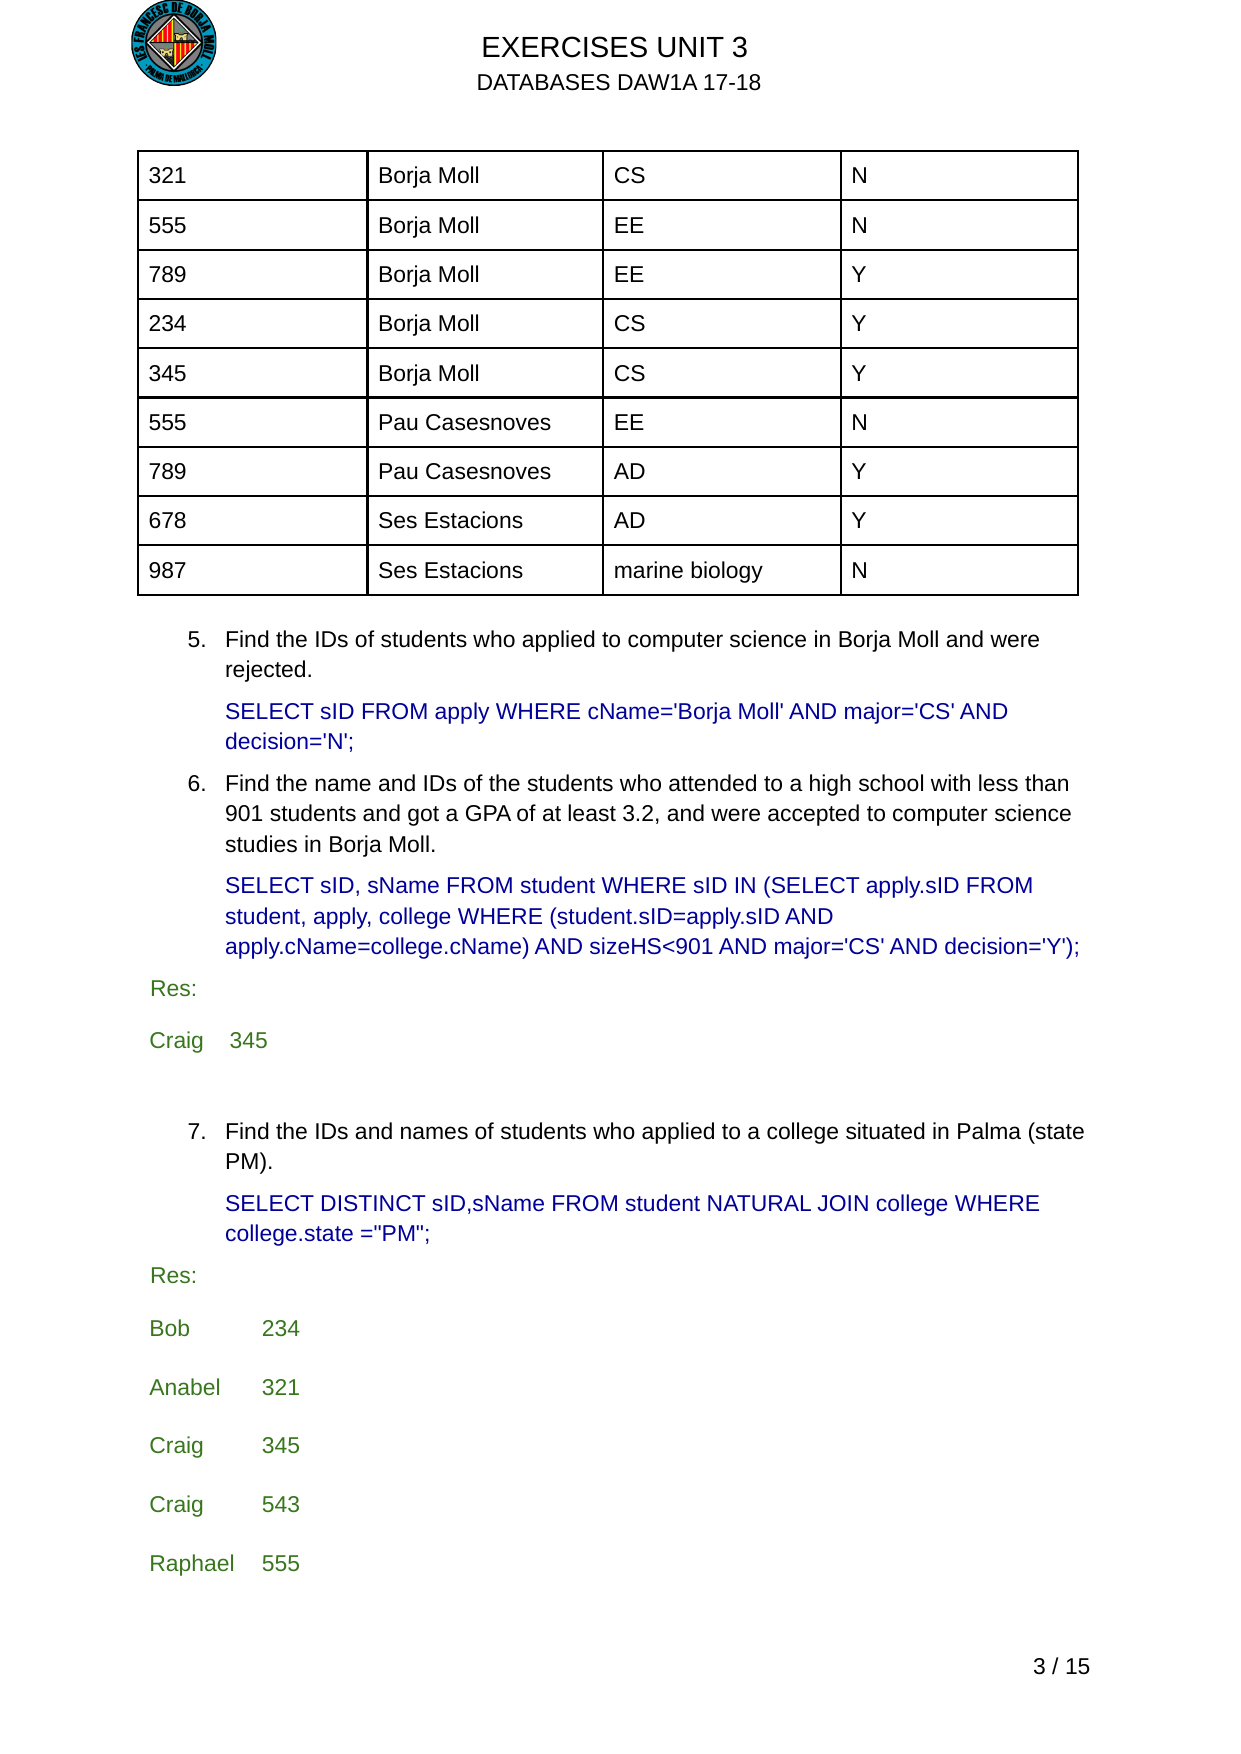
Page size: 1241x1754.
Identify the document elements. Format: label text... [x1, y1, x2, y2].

list Find the name and IDs of the students who attended to a high school with less than 901 students and got a GPA of at least 3.2, and were accepted to computer science studies in Borja Moll. [187, 770, 1090, 857]
table_cell Pau Casesnoves [369, 399, 602, 446]
table_cell Borja Moll [369, 251, 602, 298]
table_cell 555 [139, 201, 366, 248]
table_cell Craig [139, 1422, 251, 1481]
table_cell Ses Estacions [369, 497, 602, 544]
table_cell Borja Moll [369, 201, 602, 248]
table_cell 789 [139, 448, 366, 495]
picture [191, 10, 197, 17]
table_cell 321 [251, 1363, 322, 1422]
table_cell 678 [139, 497, 366, 544]
table_cell Raphael [139, 1540, 251, 1599]
table_cell 555 [251, 1540, 322, 1599]
table_cell Y [842, 349, 1077, 396]
text Res: [150, 975, 1090, 1001]
table_cell EE [604, 399, 840, 446]
picture [179, 48, 217, 86]
table_cell 555 [139, 399, 366, 446]
table_cell Borja Moll [369, 300, 602, 347]
picture [131, 48, 169, 86]
list Find the IDs of students who applied to computer science in Borja Moll and were rejected. [187, 626, 1090, 682]
text SELECT sID, sName FROM student WHERE sID IN (SELECT apply.sID FROM student, apply, college WHERE (student.sID=apply.sID AND apply.cName=college.cName) AND sizeHS<901 AND major='CS' AND decision='Y'); [225, 872, 1090, 959]
table_cell 543 [251, 1481, 322, 1540]
table_header Bob [139, 1304, 251, 1363]
picture [146, 14, 202, 71]
table_cell 987 [139, 546, 366, 593]
table_cell Craig [139, 1481, 251, 1540]
table_cell N [842, 201, 1077, 248]
table_cell CS [604, 300, 840, 347]
table_cell N [842, 399, 1077, 446]
table_cell N [842, 546, 1077, 593]
list Find the IDs and names of students who applied to a college situated in Palma (state PM). [187, 1118, 1090, 1174]
table_header 345 [219, 1017, 280, 1076]
table_cell Y [842, 300, 1077, 347]
table_cell EE [604, 251, 840, 298]
picture [184, 0, 217, 37]
table_cell Borja Moll [369, 152, 602, 199]
text SELECT sID FROM apply WHERE cName='Borja Moll' AND major='CS' AND decision='N'; [225, 698, 1090, 754]
text Res: [150, 1262, 1090, 1288]
table_cell Anabel [139, 1363, 251, 1422]
list SELECT DISTINCT sID,sName FROM student NATURAL JOIN college WHERE college.state ="PM"; [187, 1190, 1090, 1247]
table_cell 234 [139, 300, 366, 347]
table_header 234 [251, 1304, 322, 1363]
picture [131, 0, 164, 37]
table_cell Ses Estacions [369, 546, 602, 593]
table_cell Pau Casesnoves [369, 448, 602, 495]
picture [148, 67, 155, 73]
table_cell CS [604, 349, 840, 396]
table_cell Y [842, 448, 1077, 495]
table_cell Y [842, 251, 1077, 298]
table_cell EE [604, 201, 840, 248]
table_cell 345 [139, 349, 366, 396]
table_cell AD [604, 497, 840, 544]
table_cell 345 [251, 1422, 322, 1481]
table_cell marine biology [604, 546, 840, 593]
table_header Craig [139, 1017, 219, 1076]
table_cell AD [604, 448, 840, 495]
table_cell 789 [139, 251, 366, 298]
table_cell 321 [139, 152, 366, 199]
table_cell Borja Moll [369, 349, 602, 396]
table_cell CS [604, 152, 840, 199]
table_cell N [842, 152, 1077, 199]
table_cell Y [842, 497, 1077, 544]
